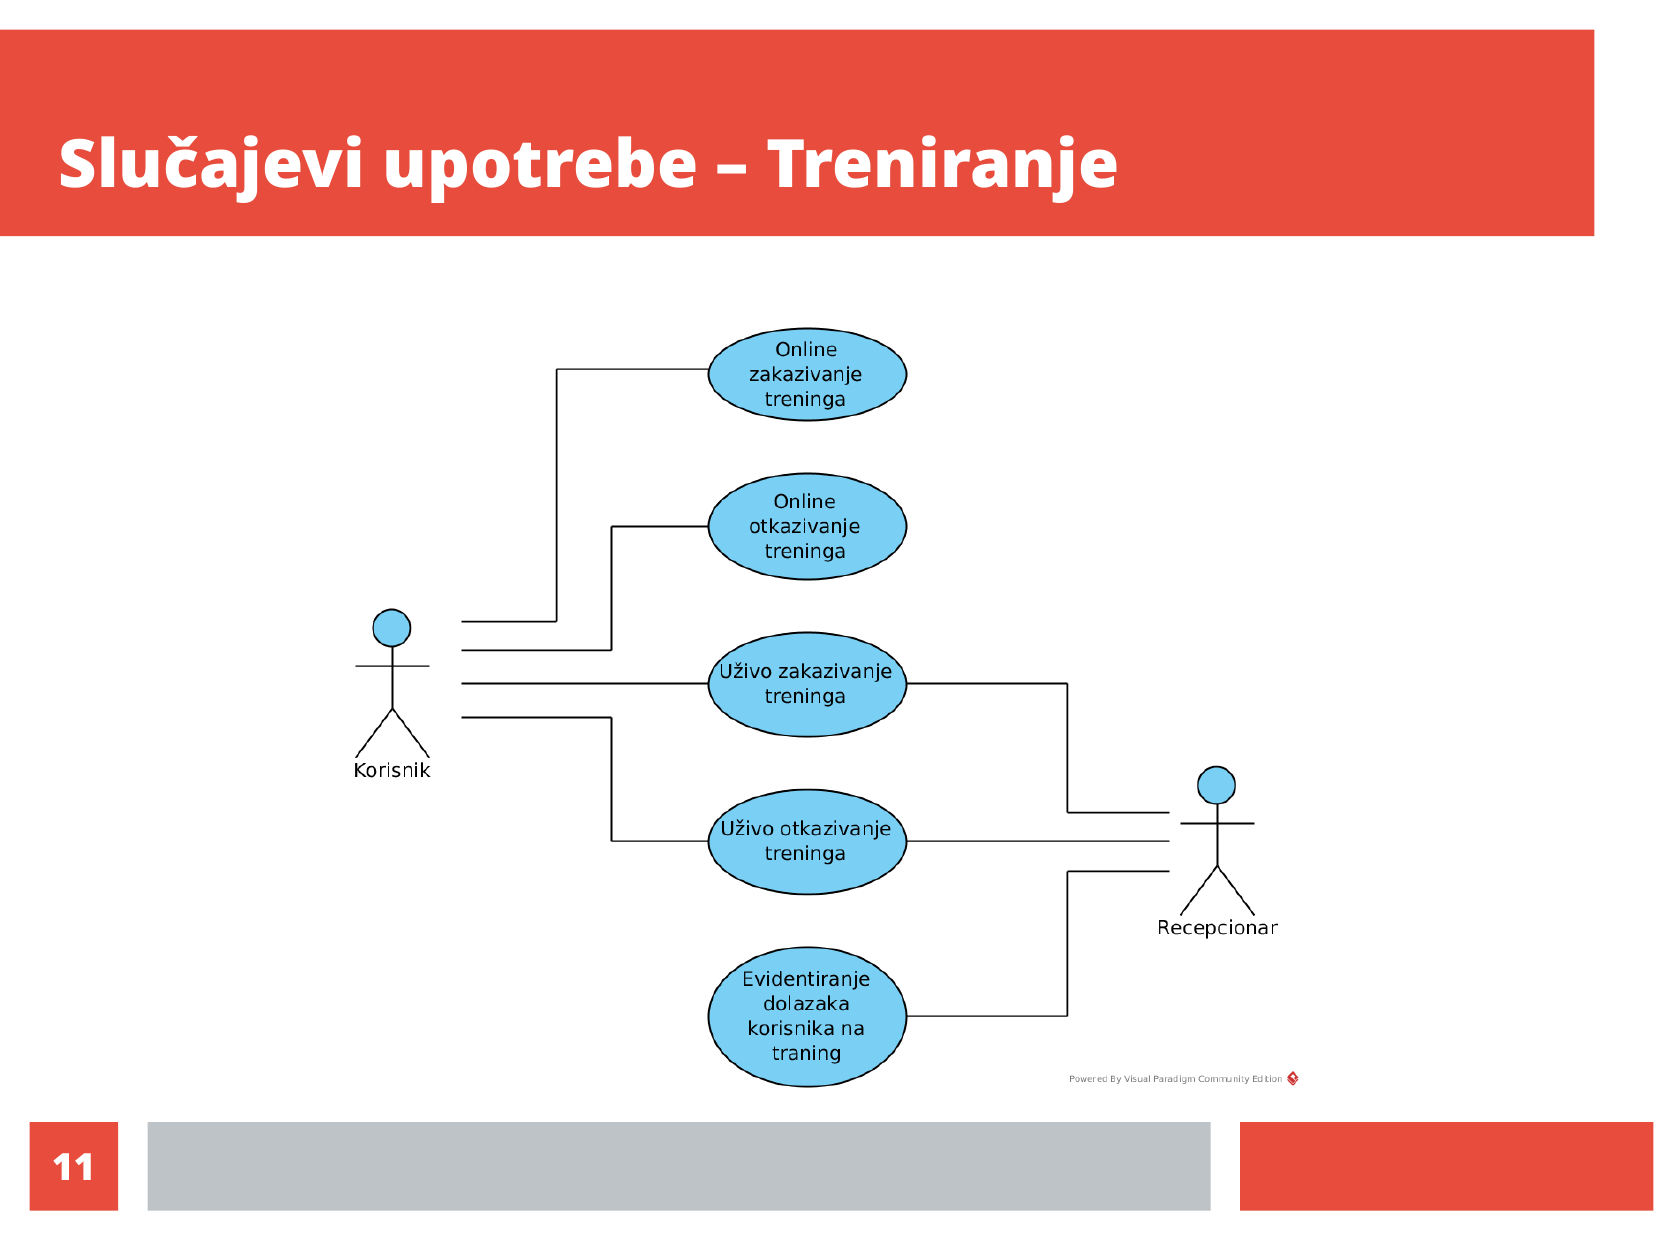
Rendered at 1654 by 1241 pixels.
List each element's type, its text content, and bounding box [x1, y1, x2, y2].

title Slučajevi upotrebe – Treniranje [59, 59, 1595, 207]
picture [321, 324, 1303, 1093]
